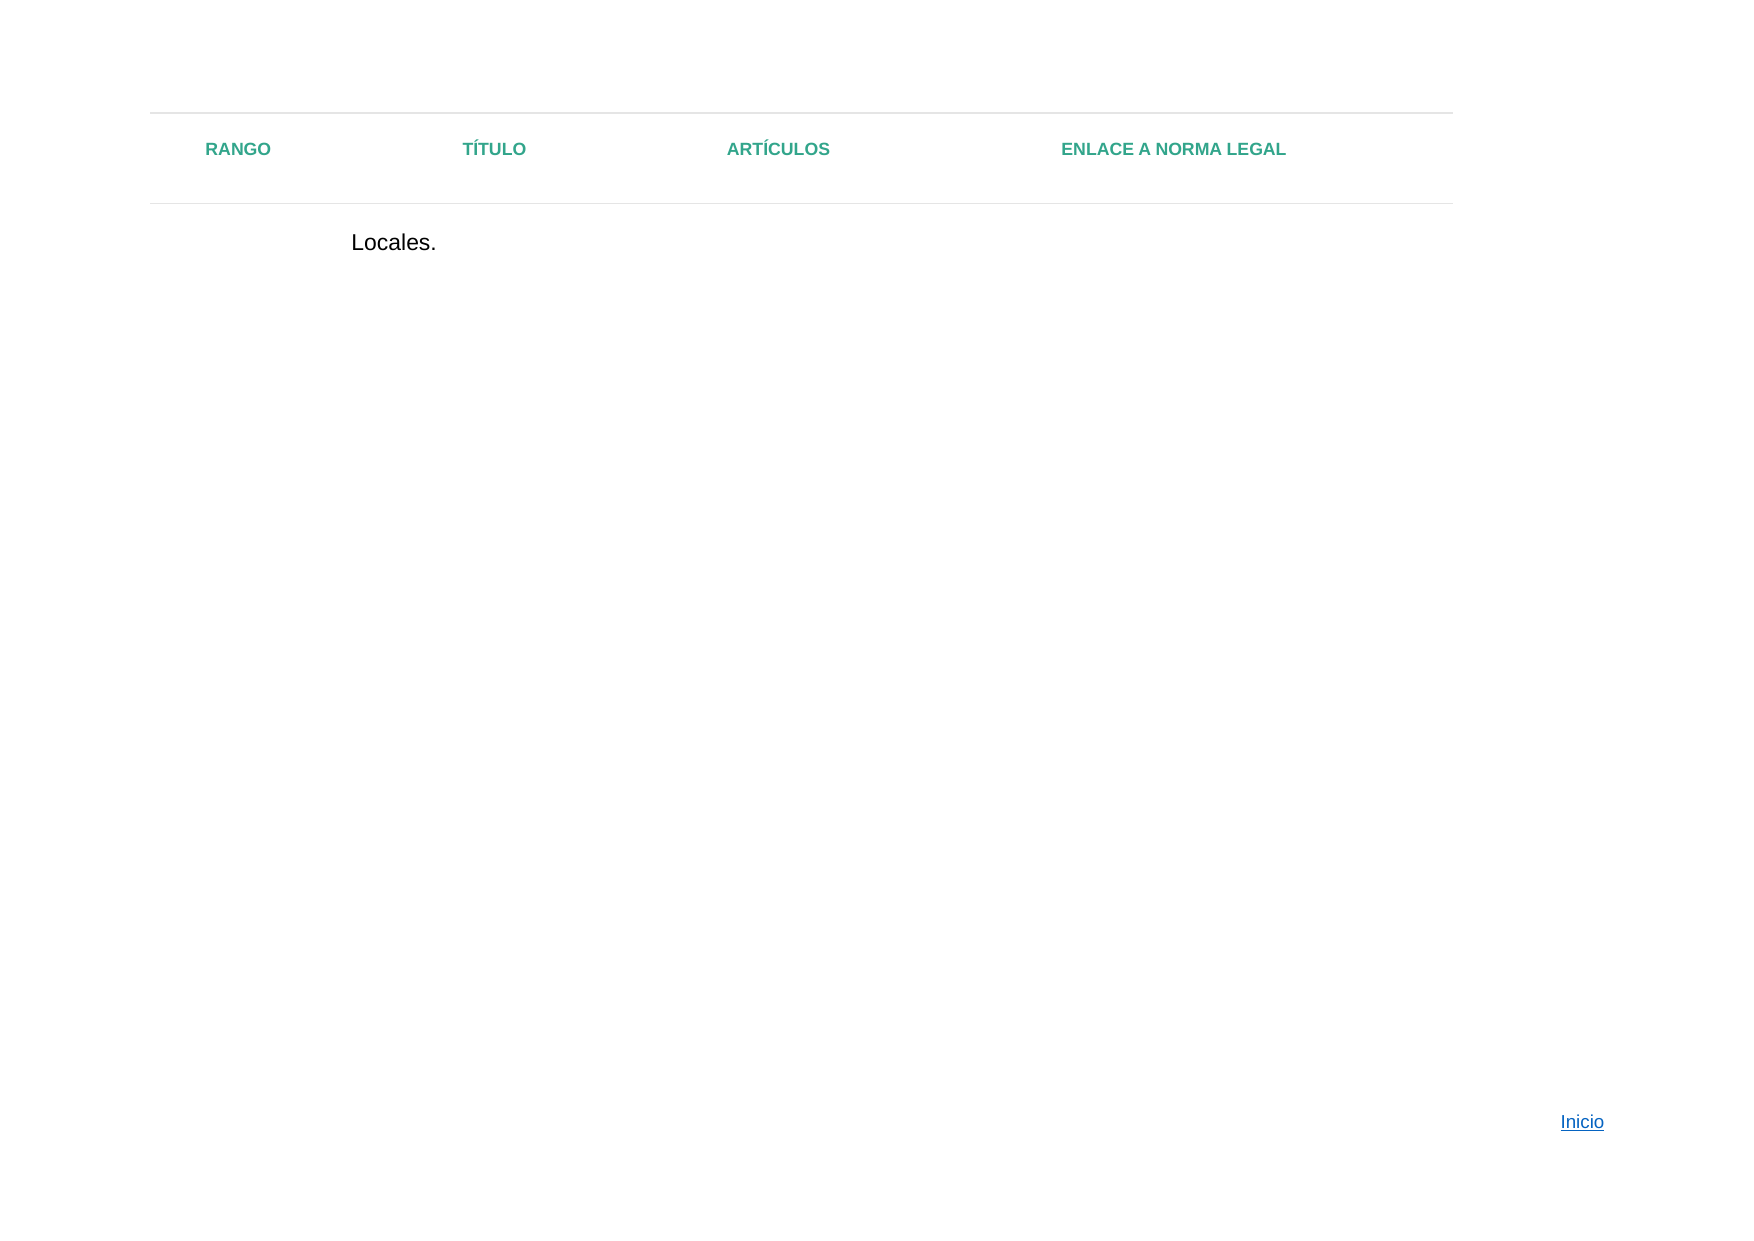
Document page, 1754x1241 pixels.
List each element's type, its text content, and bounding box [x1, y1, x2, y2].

table_cell [662, 204, 894, 299]
table_header ENLACE A NORMA LEGAL [895, 114, 1453, 202]
table_header RANGO [150, 114, 326, 202]
table_cell [895, 204, 1453, 299]
table_header TÍTULO [326, 114, 662, 202]
text Inicio [150, 1111, 1604, 1132]
table_header ARTÍCULOS [662, 114, 894, 202]
table_cell [150, 204, 326, 299]
table_cell Locales. [326, 204, 662, 299]
